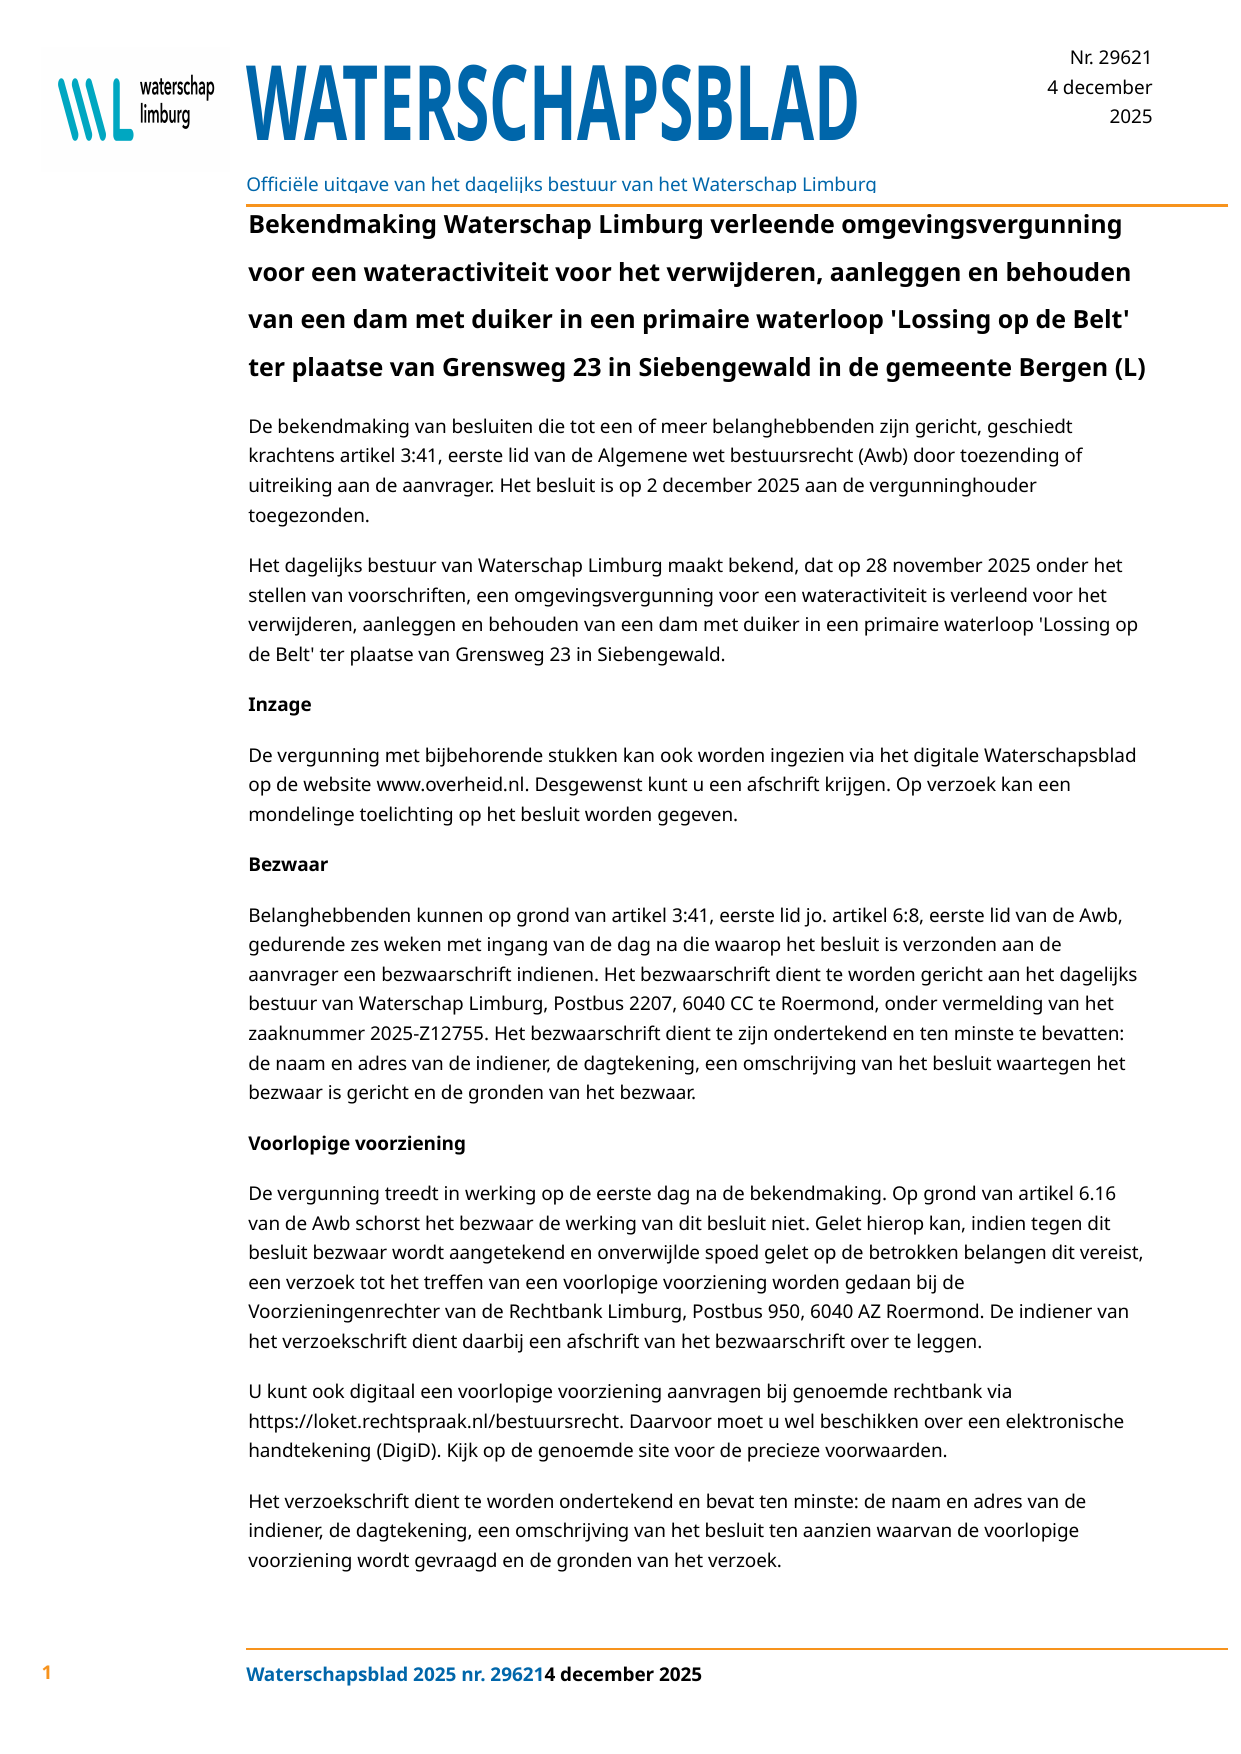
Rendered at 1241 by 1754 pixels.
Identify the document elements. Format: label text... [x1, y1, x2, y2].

text Belanghebbenden kunnen op grond van artikel 3:41, eerste lid jo. artikel 6:8, eerste lid van de Awb, gedurende zes weken met ingang van de dag na die waarop het besluit is verzonden aan de aanvrager een bezwaarschrift indienen. Het bezwaarschrift dient te worden gericht aan het dagelijks bestuur van Waterschap Limburg, Postbus 2207, 6040 CC te Roermond, onder vermelding van het zaaknummer 2025-Z12755. Het bezwaarschrift dient te zijn ondertekend en ten minste te bevatten: de naam en adres van de indiener, de dagtekening, een omschrijving van het besluit waartegen het bezwaar is gericht en de gronden van het bezwaar. [248, 902, 1152, 1105]
text De bekendmaking van besluiten die tot een of meer belanghebbenden zijn gericht, geschiedt krachtens artikel 3:41, eerste lid van de Algemene wet bestuursrecht (Awb) door toezending of uitreiking aan de aanvrager. Het besluit is op 2 december 2025 aan de vergunninghouder toegezonden. [248, 413, 1152, 528]
picture [41, 47, 231, 172]
text Voorlopige voorziening [248, 1130, 1152, 1156]
text De vergunning met bijbehorende stukken kan ook worden ingezien via het digitale Waterschapsblad op de website www.overheid.nl. Desgewenst kunt u een afschrift krijgen. Op verzoek kan een mondelinge toelichting op het besluit worden gegeven. [248, 742, 1152, 827]
text Inzage [248, 691, 1152, 717]
text Bekendmaking Waterschap Limburg verleende omgevingsvergunning voor een wateractiviteit voor het verwijderen, aanleggen en behouden van een dam met duiker in een primaire waterloop 'Lossing op de Belt' ter plaatse van Grensweg 23 in Siebengewald in de gemeente Bergen (L) [248, 207, 1152, 384]
text De vergunning treedt in werking op de eerste dag na de bekendmaking. Op grond van artikel 6.16 van de Awb schorst het bezwaar de werking van dit besluit niet. Gelet hierop kan, indien tegen dit besluit bezwaar wordt aangetekend en onverwijlde spoed gelet op de betrokken belangen dit vereist, een verzoek tot het treffen van een voorlopige voorziening worden gedaan bij de Voorzieningenrechter van de Rechtbank Limburg, Postbus 950, 6040 AZ Roermond. De indiener van het verzoekschrift dient daarbij een afschrift van het bezwaarschrift over te leggen. [248, 1180, 1152, 1354]
text Bezwaar [248, 851, 1152, 877]
text Het verzoekschrift dient te worden ondertekend en bevat ten minste: de naam en adres van de indiener, de dagtekening, een omschrijving van het besluit ten aanzien waarvan de voorlopige voorziening wordt gevraagd en de gronden van het verzoek. [248, 1488, 1152, 1573]
text U kunt ook digitaal een voorlopige voorziening aanvragen bij genoemde rechtbank via https://loket.rechtspraak.nl/bestuursrecht. Daarvoor moet u wel beschikken over een elektronische handtekening (DigiD). Kijk op de genoemde site voor de precieze voorwaarden. [248, 1378, 1152, 1463]
text Het dagelijks bestuur van Waterschap Limburg maakt bekend, dat op 28 november 2025 onder het stellen van voorschriften, een omgevingsvergunning voor een wateractiviteit is verleend voor het verwijderen, aanleggen en behouden van een dam met duiker in een primaire waterloop 'Lossing op de Belt' ter plaatse van Grensweg 23 in Siebengewald. [248, 552, 1152, 667]
